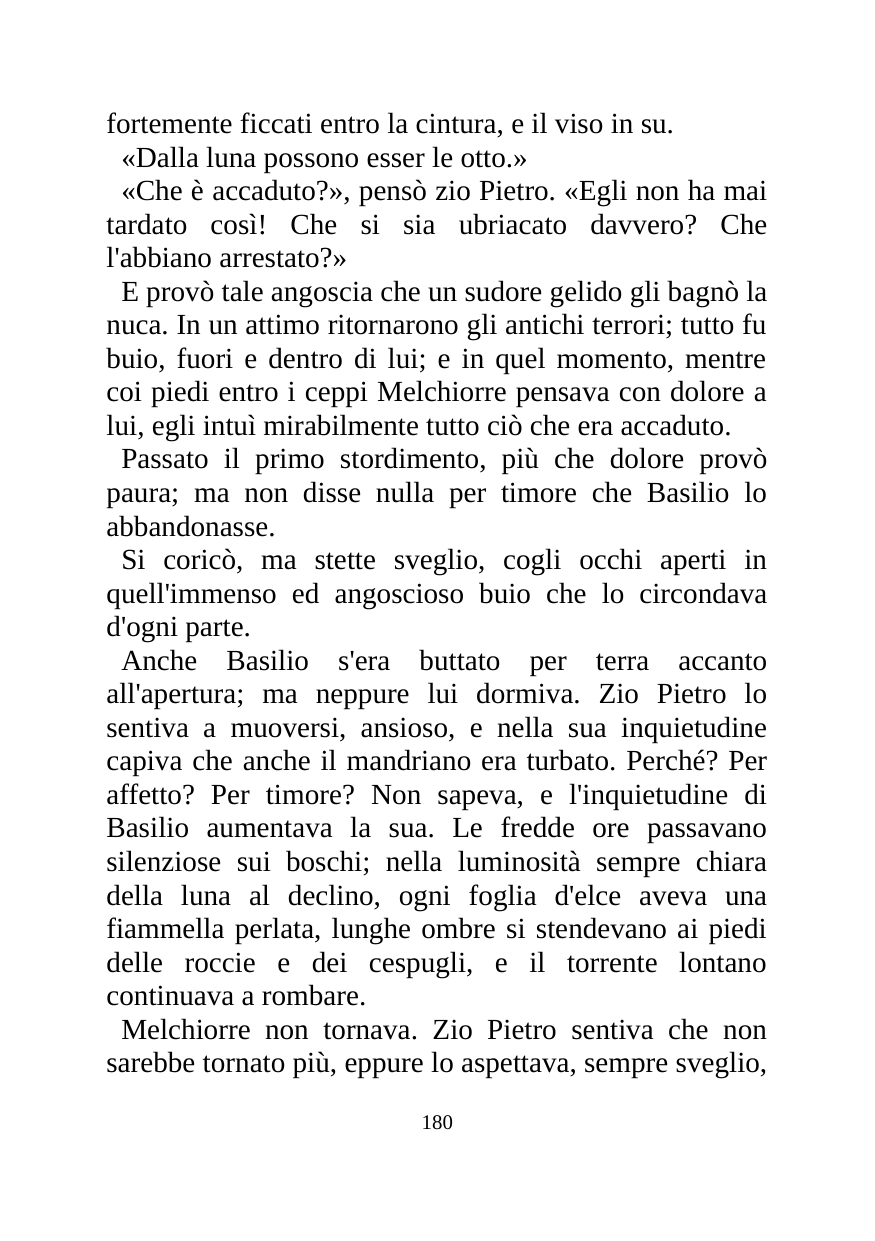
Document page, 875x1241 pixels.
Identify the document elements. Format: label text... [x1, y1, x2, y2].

text «Che è accaduto?», pensò zio Pietro. «Egli non ha mai tardato così! Che si sia ubriacato davvero? Che l'abbiano arrestato?» [106, 173, 768, 274]
text Anche Basilio s'era buttato per terra accanto all'apertura; ma neppure lui dormiva. Zio Pietro lo sentiva a muoversi, ansioso, e nella sua inquietudine capiva che anche il mandriano era turbato. Perché? Per affetto? Per timore? Non sapeva, e l'inquietudine di Basilio aumentava la sua. Le fredde ore passavano silenziose sui boschi; nella luminosità sempre chiara della luna al declino, ogni foglia d'elce aveva una fiammella perlata, lunghe ombre si stendevano ai piedi delle roccie e dei cespugli, e il torrente lontano continuava a rombare. [106, 643, 768, 1012]
text «Dalla luna possono esser le otto.» [106, 140, 768, 173]
text Si coricò, ma stette sveglio, cogli occhi aperti in quell'immenso ed angoscioso buio che lo circondava d'ogni parte. [106, 542, 768, 643]
text Melchiorre non tornava. Zio Pietro sentiva che non sarebbe tornato più, eppure lo aspettava, sempre sveglio, [106, 1012, 768, 1079]
text Passato il primo stordimento, più che dolore provò paura; ma non disse nulla per timore che Basilio lo abbandonasse. [106, 442, 768, 542]
text fortemente ficcati entro la cintura, e il viso in su. [106, 106, 768, 140]
text E provò tale angoscia che un sudore gelido gli bagnò la nuca. In un attimo ritornarono gli antichi terrori; tutto fu buio, fuori e dentro di lui; e in quel momento, mentre coi piedi entro i ceppi Melchiorre pensava con dolore a lui, egli intuì mirabilmente tutto ciò che era accaduto. [106, 274, 768, 442]
